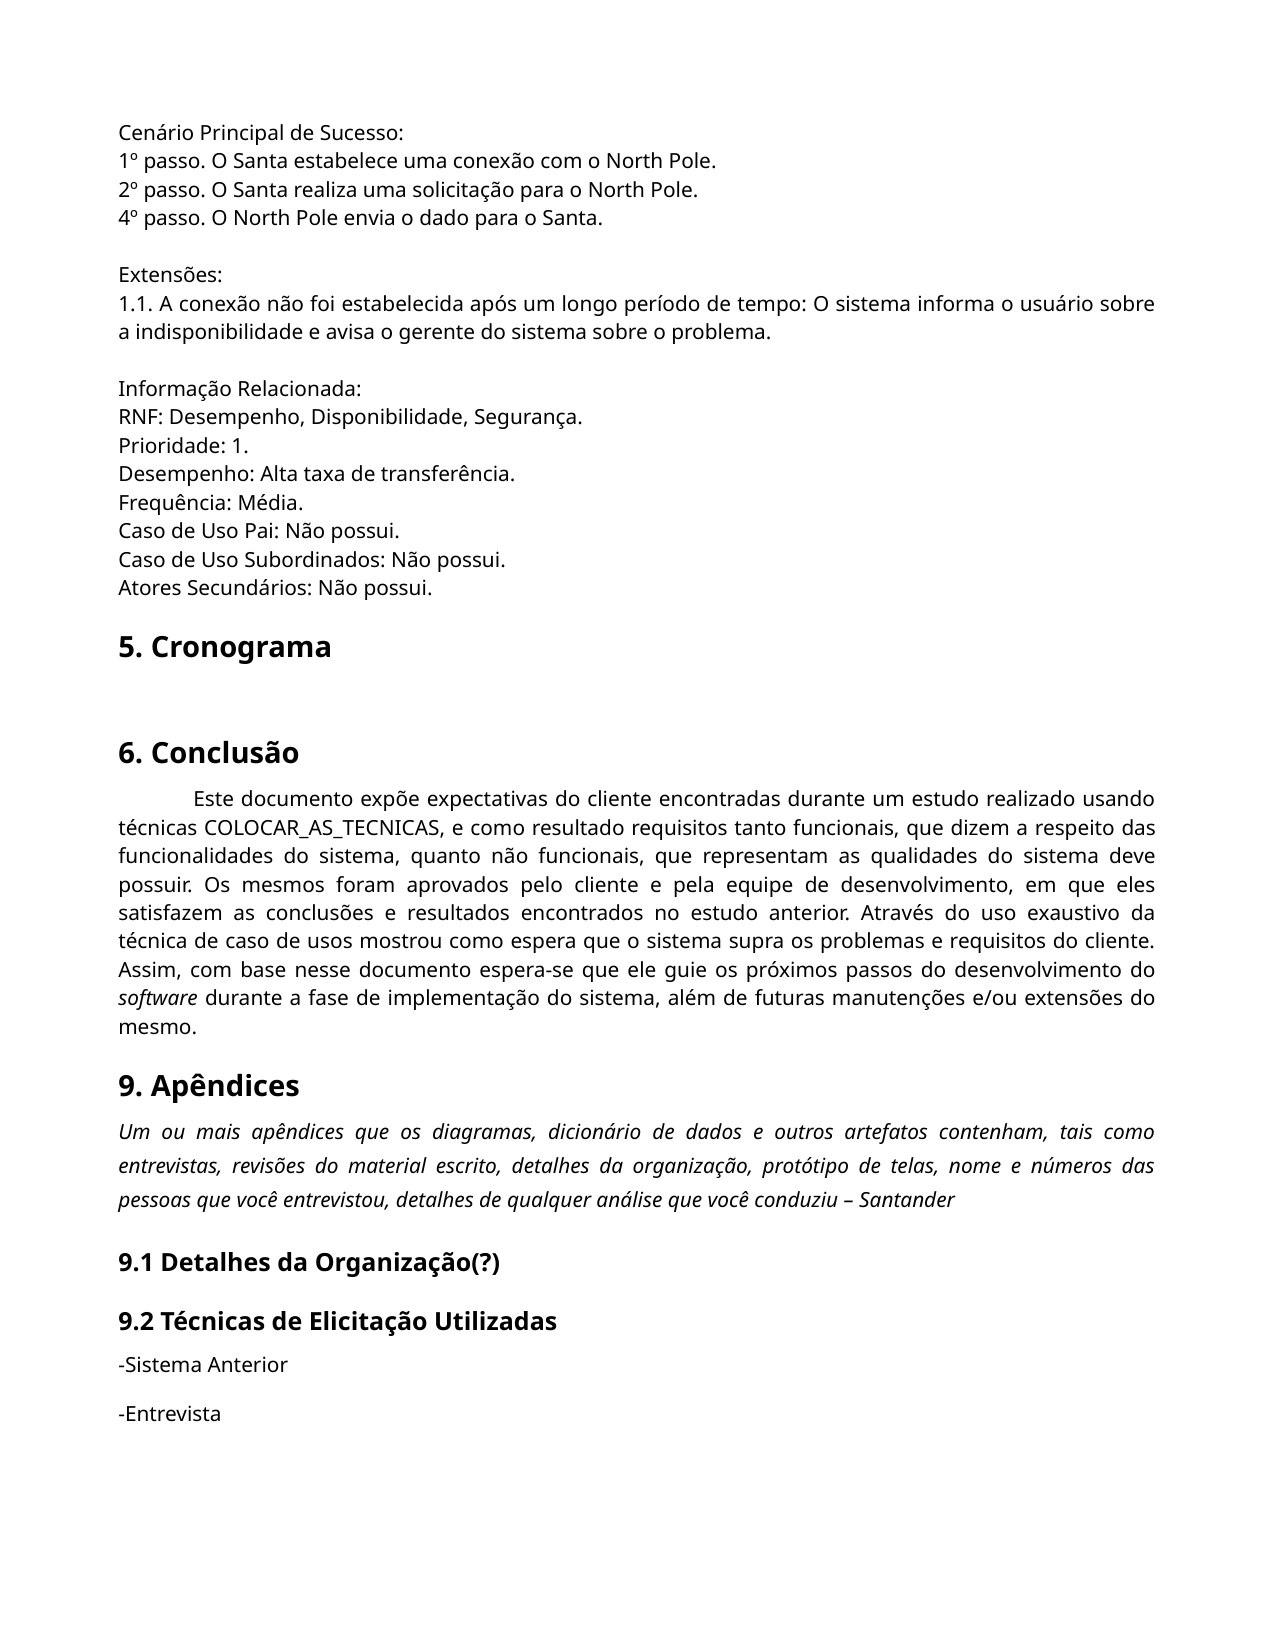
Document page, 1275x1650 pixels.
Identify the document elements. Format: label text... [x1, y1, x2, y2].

text 2º passo. O Santa realiza uma solicitação para o North Pole. [118, 175, 1157, 203]
title 9.2 Técnicas de Elicitação Utilizadas [118, 1304, 1157, 1338]
text 1.1. A conexão não foi estabelecida após um longo período de tempo: O sistema informa o usuário sobre a indisponibilidade e avisa o gerente do sistema sobre o problema. [118, 289, 1157, 346]
title 9. Apêndices [118, 1065, 1157, 1105]
text 4º passo. O North Pole envia o dado para o Santa. [118, 203, 1157, 232]
text -Entrevista [118, 1399, 1157, 1427]
title 9.1 Detalhes da Organização(?) [118, 1245, 1157, 1279]
text Prioridade: 1. [118, 431, 1157, 459]
text Este documento expõe expectativas do cliente encontradas durante um estudo realizado usando técnicas COLOCAR_AS_TECNICAS, e como resultado requisitos tanto funcionais, que dizem a respeito das funcionalidades do sistema, quanto não funcionais, que representam as qualidades do sistema deve possuir. Os mesmos foram aprovados pelo cliente e pela equipe de desenvolvimento, em que eles satisfazem as conclusões e resultados encontrados no estudo anterior. Através do uso exaustivo da técnica de caso de usos mostrou como espera que o sistema supra os problemas e requisitos do cliente. Assim, com base nesse documento espera-se que ele guie os próximos passos do desenvolvimento do software durante a fase de implementação do sistema, além de futuras manutenções e/ou extensões do mesmo. [118, 784, 1157, 1040]
text 1º passo. O Santa estabelece uma conexão com o North Pole. [118, 147, 1157, 175]
text Frequência: Média. [118, 488, 1157, 516]
text Cenário Principal de Sucesso: [118, 118, 1157, 147]
text Um ou mais apêndices que os diagramas, dicionário de dados e outros artefatos contenham, tais como entrevistas, revisões do material escrito, detalhes da organização, protótipo de telas, nome e números das pessoas que você entrevistou, detalhes de qualquer análise que você conduziu – Santander [118, 1117, 1157, 1214]
text Caso de Uso Subordinados: Não possui. [118, 545, 1157, 573]
text Caso de Uso Pai: Não possui. [118, 516, 1157, 545]
title 6. Conclusão [118, 732, 1157, 772]
text Atores Secundários: Não possui. [118, 573, 1157, 602]
text -Sistema Anterior [118, 1350, 1157, 1379]
title 5. Cronograma [118, 627, 1157, 666]
text Informação Relacionada: [118, 374, 1157, 402]
text Extensões: [118, 260, 1157, 289]
text Desempenho: Alta taxa de transferência. [118, 459, 1157, 488]
text RNF: Desempenho, Disponibilidade, Segurança. [118, 402, 1157, 431]
